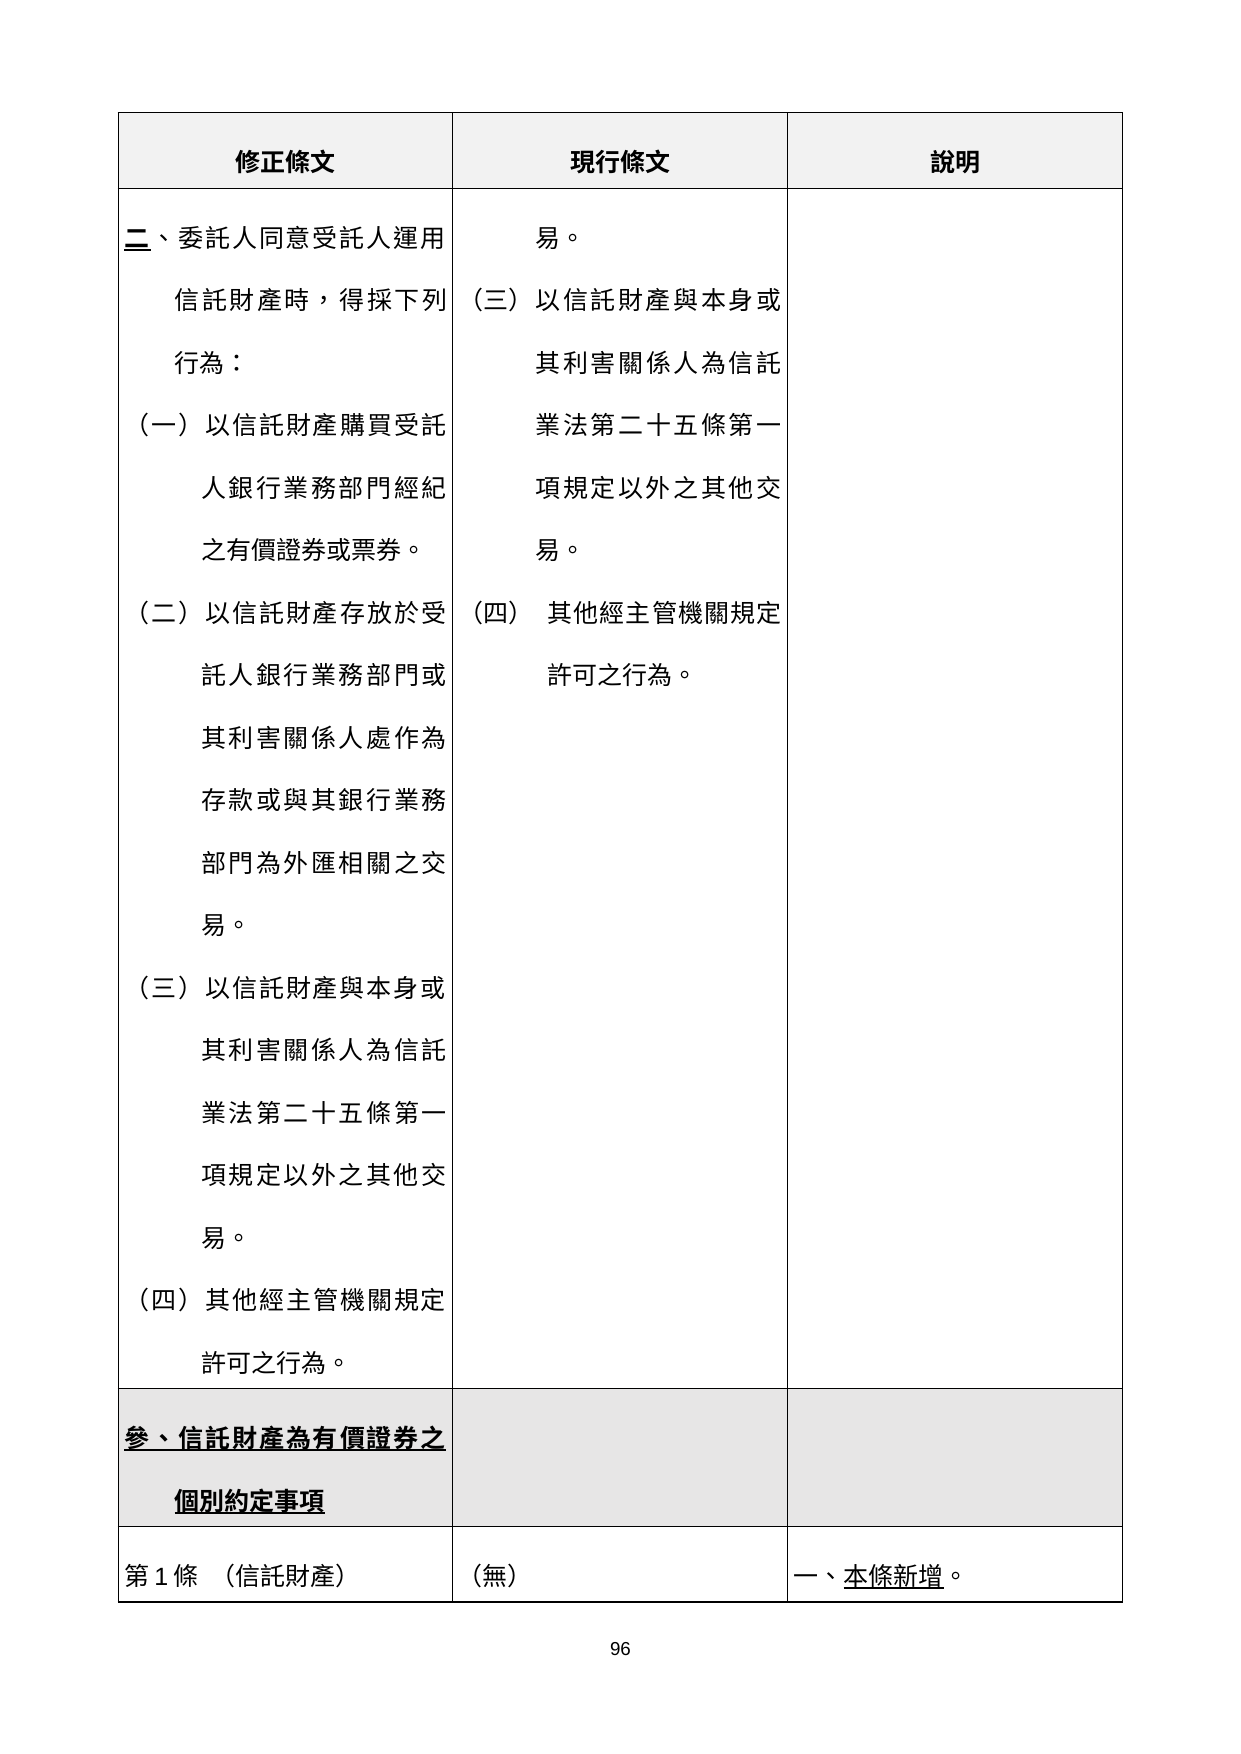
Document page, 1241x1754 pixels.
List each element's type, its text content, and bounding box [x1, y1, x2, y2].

table_cell [788, 1389, 1122, 1526]
table_cell [788, 189, 1122, 1388]
table_header 說明 [788, 113, 1122, 188]
table_header 修正條文 [119, 113, 452, 188]
table_cell 易。 （三） 以信託財產與本身或其利害關係人為信託業法第二十五條第一項規定以外之其他交易。 （四） 其他經主管機關規定許可之行為。 [453, 189, 787, 1388]
table_cell 二、委託人同意受託人運用信託財產時，得採下列行為： （一）以信託財產購買受託人銀行業務部門經紀之有價證券或票券。 （二）以信託財產存放於受託人銀行業務部門或其利害關係人處作為存款或與其銀行業務部門為外匯相關之交易。 （三）以信託財產與本身或其利害關係人為信託業法第二十五條第一項規定以外之其他交易。 （四）其他經主管機關規定許可之行為。 [119, 189, 452, 1388]
table_cell （無） [453, 1527, 787, 1601]
table_cell [453, 1389, 787, 1526]
table_header 現行條文 [453, 113, 787, 188]
table_cell 第1條 （信託財產） [119, 1527, 452, 1601]
table_cell 參、信託財產為有價證券之個別約定事項 [119, 1389, 452, 1526]
table_cell 一、本條新增。 [788, 1527, 1122, 1601]
